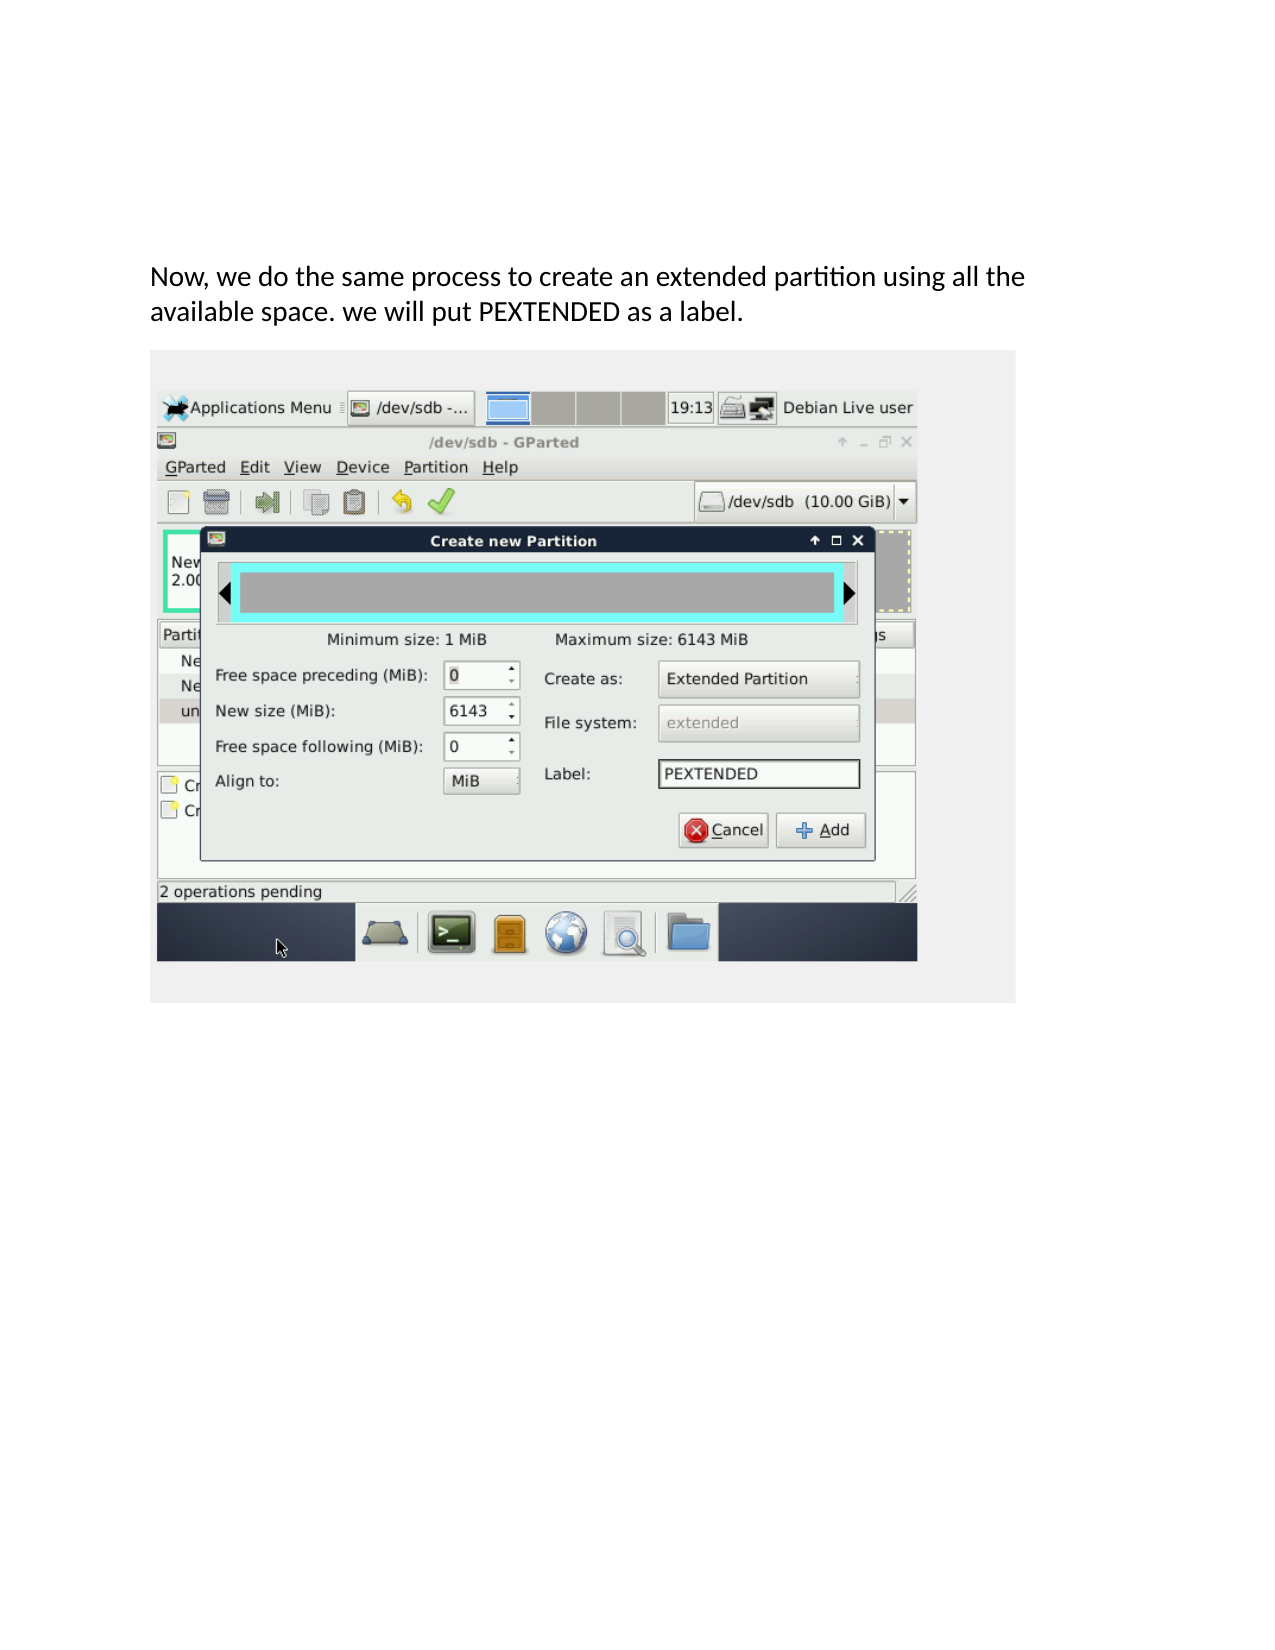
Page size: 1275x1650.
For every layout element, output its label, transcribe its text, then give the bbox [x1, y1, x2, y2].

text Now, we do the same process to create an extended partition using all the available space. we will put PEXTENDED as a label. [150, 258, 1125, 329]
